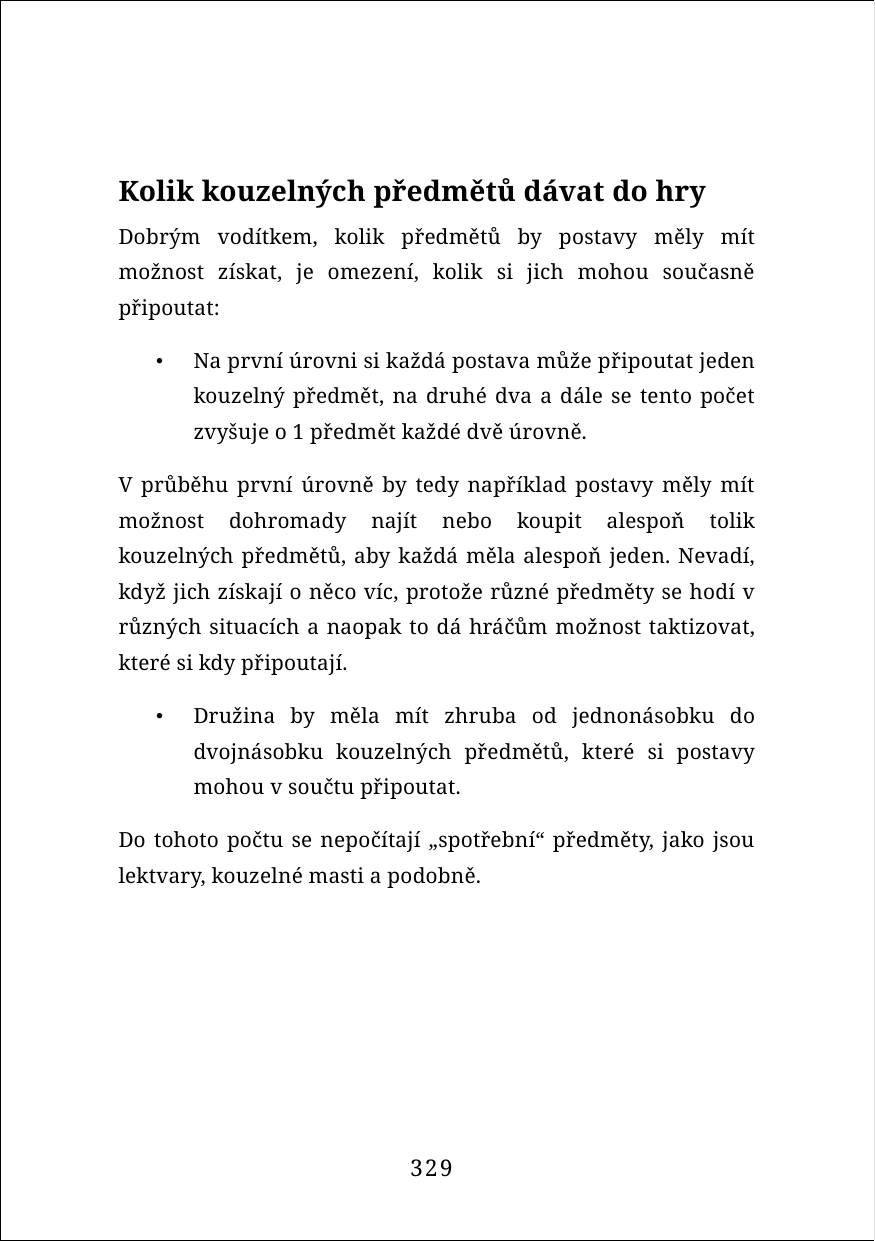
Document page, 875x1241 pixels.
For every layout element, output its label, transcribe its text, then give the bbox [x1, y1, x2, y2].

text V průběhu první úrovně by tedy například postavy měly mít možnost dohromady najít nebo koupit alespoň tolik kouzelných předmětů, aby každá měla alespoň jeden. Nevadí, když jich získají o něco víc, protože různé předměty se hodí v různých situacích a naopak to dá hráčům možnost taktizovat, které si kdy připoutají. [118, 470, 756, 676]
text Dobrým vodítkem, kolik předmětů by postavy měly mít možnost získat, je omezení, kolik si jich mohou současně připoutat: [118, 222, 756, 321]
list Družina by měla mít zhruba od jednonásobku do dvojnásobku kouzelných předmětů, které si postavy mohou v součtu připoutat. [156, 701, 756, 801]
text Do tohoto počtu se nepočítají „spotřební“ předměty, jako jsou lektvary, kouzelné masti a podobně. [118, 826, 756, 889]
list Na první úrovni si každá postava může připoutat jeden kouzelný předmět, na druhé dva a dále se tento počet zvyšuje o 1 předmět každé dvě úrovně. [156, 346, 756, 446]
subtitle Kolik kouzelných předmětů dávat do hry [118, 172, 756, 210]
